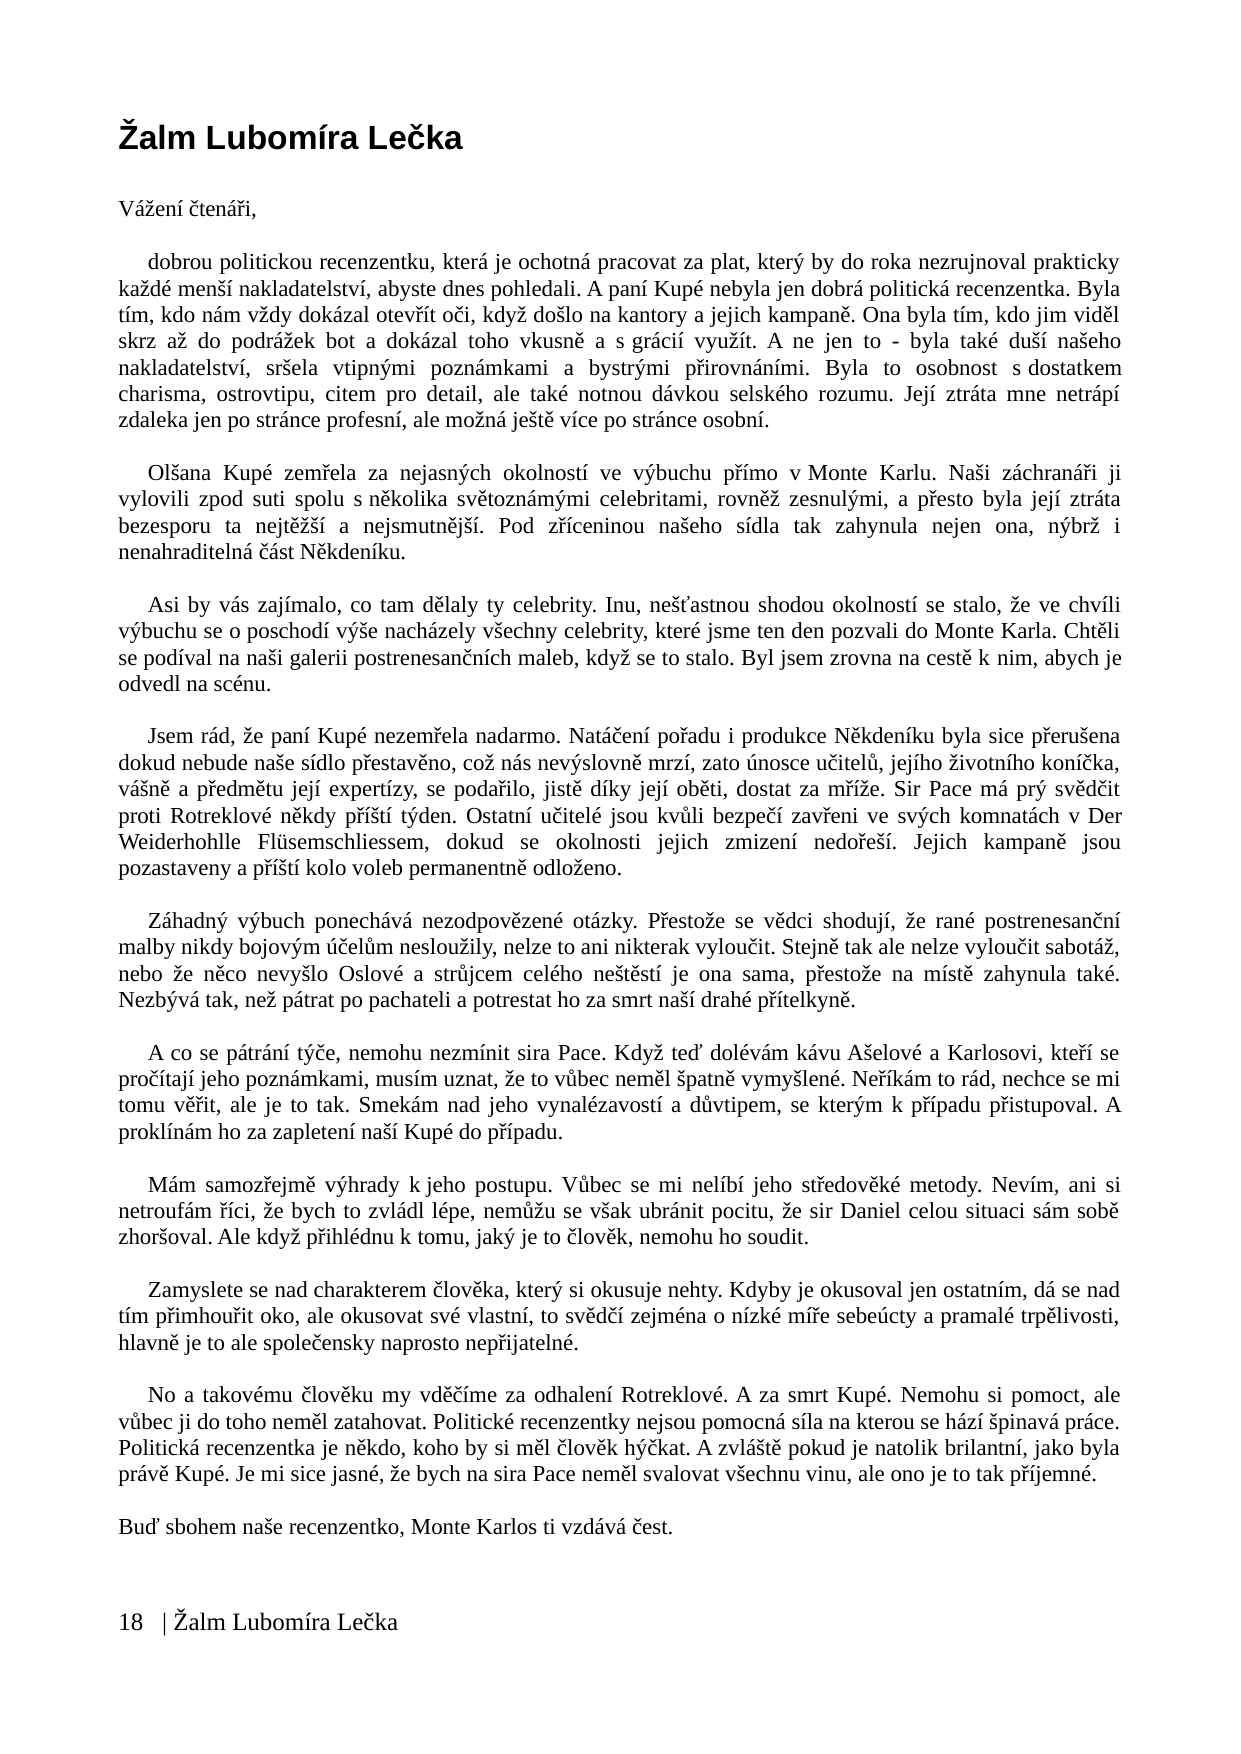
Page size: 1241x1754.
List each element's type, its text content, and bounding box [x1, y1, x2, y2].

text A co se pátrání týče, nemohu nezmínit sira Pace. Když teď dolévám kávu Ašelové a Karlosovi, kteří se pročítají jeho poznámkami, musím uznat, že to vůbec neměl špatně vymyšlené. Neříkám to rád, nechce se mi tomu věřit, ale je to tak. Smekám nad jeho vynalézavostí a důvtipem, se kterým k případu přistupoval. A proklínám ho za zapletení naší Kupé do případu. [118, 1039, 1122, 1144]
text Mám samozřejmě výhrady k jeho postupu. Vůbec se mi nelíbí jeho středověké metody. Nevím, ani si netroufám říci, že bych to zvládl lépe, nemůžu se však ubránit pocitu, že sir Daniel celou situaci sám sobě zhoršoval. Ale když přihlédnu k tomu, jaký je to člověk, nemohu ho soudit. [118, 1171, 1122, 1250]
text Jsem rád, že paní Kupé nezemřela nadarmo. Natáčení pořadu i produkce Někdeníku byla sice přerušena dokud nebude naše sídlo přestavěno, což nás nevýslovně mrzí, zato únosce učitelů, jejího životního koníčka, vášně a předmětu její expertízy, se podařilo, jistě díky její oběti, dostat za mříže. Sir Pace má prý svědčit proti Rotreklové někdy příští týden. Ostatní učitelé jsou kvůli bezpečí zavřeni ve svých komnatách v Der Weiderhohlle Flüsemschliessem, dokud se okolnosti jejich zmizení nedořeší. Jejich kampaně jsou pozastaveny a příští kolo voleb permanentně odloženo. [118, 723, 1122, 881]
text Vážení čtenáři, [118, 169, 1122, 222]
text dobrou politickou recenzentku, která je ochotná pracovat za plat, který by do roka nezrujnoval prakticky každé menší nakladatelství, abyste dnes pohledali. A paní Kupé nebyla jen dobrá politická recenzentka. Byla tím, kdo nám vždy dokázal otevřít oči, když došlo na kantory a jejich kampaně. Ona byla tím, kdo jim viděl skrz až do podrážek bot a dokázal toho vkusně a s grácií využít. A ne jen to - byla také duší našeho nakladatelství, sršela vtipnými poznámkami a bystrými přirovnáními. Byla to osobnost s dostatkem charisma, ostrovtipu, citem pro detail, ale také notnou dávkou selského rozumu. Její ztráta mne netrápí zdaleka jen po stránce profesní, ale možná ještě více po stránce osobní. [118, 248, 1122, 433]
text Zamyslete se nad charakterem člověka, který si okusuje nehty. Kdyby je okusoval jen ostatním, dá se nad tím přimhouřit oko, ale okusovat své vlastní, to svědčí zejména o nízké míře sebeúcty a pramalé trpělivosti, hlavně je to ale společensky naprosto nepřijatelné. [118, 1276, 1122, 1355]
text Záhadný výbuch ponechává nezodpovězené otázky. Přestože se vědci shodují, že rané postrenesanční malby nikdy bojovým účelům nesloužily, nelze to ani nikterak vyloučit. Stejně tak ale nelze vyloučit sabotáž, nebo že něco nevyšlo Oslové a strůjcem celého neštěstí je ona sama, přestože na místě zahynula také. Nezbývá tak, než pátrat po pachateli a potrestat ho za smrt naší drahé přítelkyně. [118, 907, 1122, 1012]
text Olšana Kupé zemřela za nejasných okolností ve výbuchu přímo v Monte Karlu. Naši záchranáři ji vylovili zpod suti spolu s několika světoznámými celebritami, rovněž zesnulými, a přesto byla její ztráta bezesporu ta nejtěžší a nejsmutnější. Pod zříceninou našeho sídla tak zahynula nejen ona, nýbrž i nenahraditelná část Někdeníku. [118, 459, 1122, 564]
subtitle Žalm Lubomíra Lečka [118, 118, 1122, 157]
text Asi by vás zajímalo, co tam dělaly ty celebrity. Inu, nešťastnou shodou okolností se stalo, že ve chvíli výbuchu se o poschodí výše nacházely všechny celebrity, které jsme ten den pozvali do Monte Karla. Chtěli se podíval na naši galerii postrenesančních maleb, když se to stalo. Byl jsem zrovna na cestě k nim, abych je odvedl na scénu. [118, 591, 1122, 696]
text Buď sbohem naše recenzentko, Monte Karlos ti vzdává čest. [118, 1513, 1122, 1539]
text No a takovému člověku my vděčíme za odhalení Rotreklové. A za smrt Kupé. Nemohu si pomoct, ale vůbec ji do toho neměl zatahovat. Politické recenzentky nejsou pomocná síla na kterou se hází špinavá práce. Politická recenzentka je někdo, koho by si měl člověk hýčkat. A zvláště pokud je natolik brilantní, jako byla právě Kupé. Je mi sice jasné, že bych na sira Pace neměl svalovat všechnu vinu, ale ono je to tak příjemné. [118, 1381, 1122, 1487]
